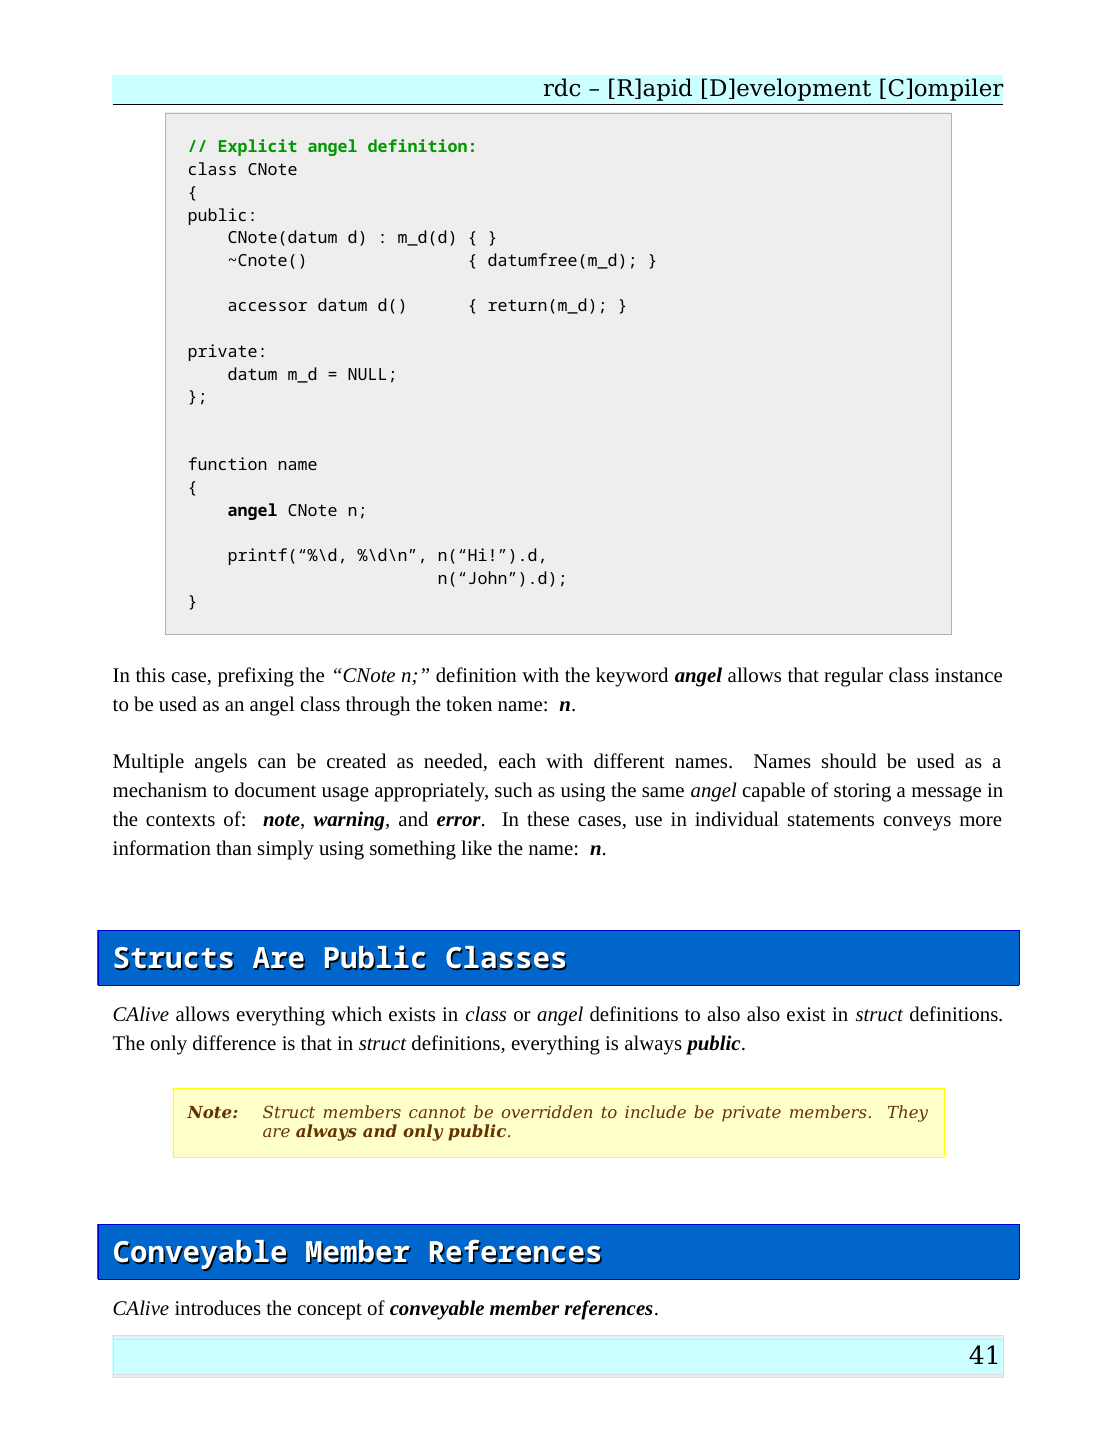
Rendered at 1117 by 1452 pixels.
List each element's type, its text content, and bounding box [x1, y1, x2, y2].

text CAlive introduces the concept of conveyable member references. [112, 1296, 1003, 1320]
text In this case, prefixing the “CNote n;” definition with the keyword angel allows that regular class instance to be used as an angel class through the token name: n. [112, 663, 1003, 716]
text Note: Struct members cannot be overridden to include be private members. They are always and only public. [174, 1089, 944, 1157]
subtitle Conveyable Member References [99, 1225, 1019, 1279]
subtitle Structs Are Public Classes [99, 931, 1019, 985]
text Multiple angels can be created as needed, each with different names. Names should be used as a mechanism to document usage appropriately, such as using the same angel capable of storing a message in the contexts of: note, warning, and error. In these cases, use in individual statements conveys more information than simply using something like the name: n. [112, 749, 1003, 859]
text CAlive allows everything which exists in class or angel definitions to also also exist in struct definitions. The only difference is that in struct definitions, everything is always public. [112, 1002, 1003, 1055]
text // Explicit angel definition: class CNote { public: CNote(datum d) : m_d(d) { } ~Cnote() { datumfree(m_d); } accessor datum d() { return(m_d); } private: datum m_d = NULL; }; function name { angel CNote n; printf(“%\d, %\d\n”, n(“Hi!”).d, n(“John”).d); } [166, 114, 951, 634]
